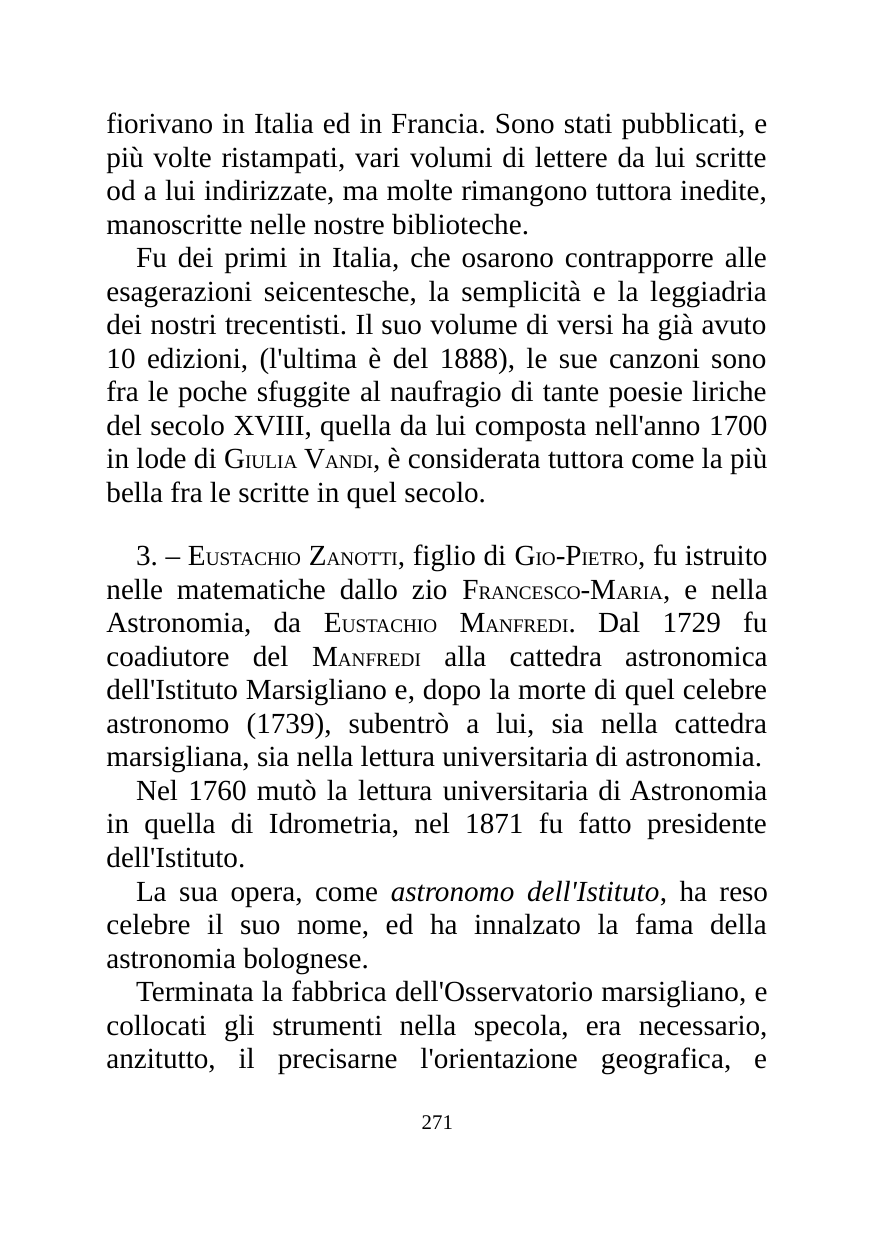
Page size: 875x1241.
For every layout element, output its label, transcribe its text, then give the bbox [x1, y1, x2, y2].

text fiorivano in Italia ed in Francia. Sono stati pubblicati, e più volte ristampati, vari volumi di lettere da lui scritte od a lui indirizzate, ma molte rimangono tuttora inedite, manoscritte nelle nostre biblioteche. [106, 106, 768, 240]
text La sua opera, come astronomo dell'Istituto, ha reso celebre il suo nome, ed ha innalzato la fama della astronomia bolognese. [106, 874, 768, 974]
text Nel 1760 mutò la lettura universitaria di Astronomia in quella di Idrometria, nel 1871 fu fatto presidente dell'Istituto. [106, 773, 768, 874]
text Fu dei primi in Italia, che osarono contrapporre alle esagerazioni seicentesche, la semplicità e la leggiadria dei nostri trecentisti. Il suo volume di versi ha già avuto 10 edizioni, (l'ultima è del 1888), le sue canzoni sono fra le poche sfuggite al naufragio di tante poesie liriche del secolo XVIII, quella da lui composta nell'anno 1700 in lode di Giulia Vandi, è considerata tuttora come la più bella fra le scritte in quel secolo. [106, 240, 768, 509]
text 3. – Eustachio Zanotti, figlio di Gio-Pietro, fu istruito nelle matematiche dallo zio Francesco-Maria, e nella Astronomia, da Eustachio Manfredi. Dal 1729 fu coadiutore del Manfredi alla cattedra astronomica dell'Istituto Marsigliano e, dopo la morte di quel celebre astronomo (1739), subentrò a lui, sia nella cattedra marsigliana, sia nella lettura universitaria di astronomia. [106, 538, 768, 773]
text Terminata la fabbrica dell'Osservatorio marsigliano, e collocati gli strumenti nella specola, era necessario, anzitutto, il precisarne l'orientazione geografica, e [106, 974, 768, 1075]
